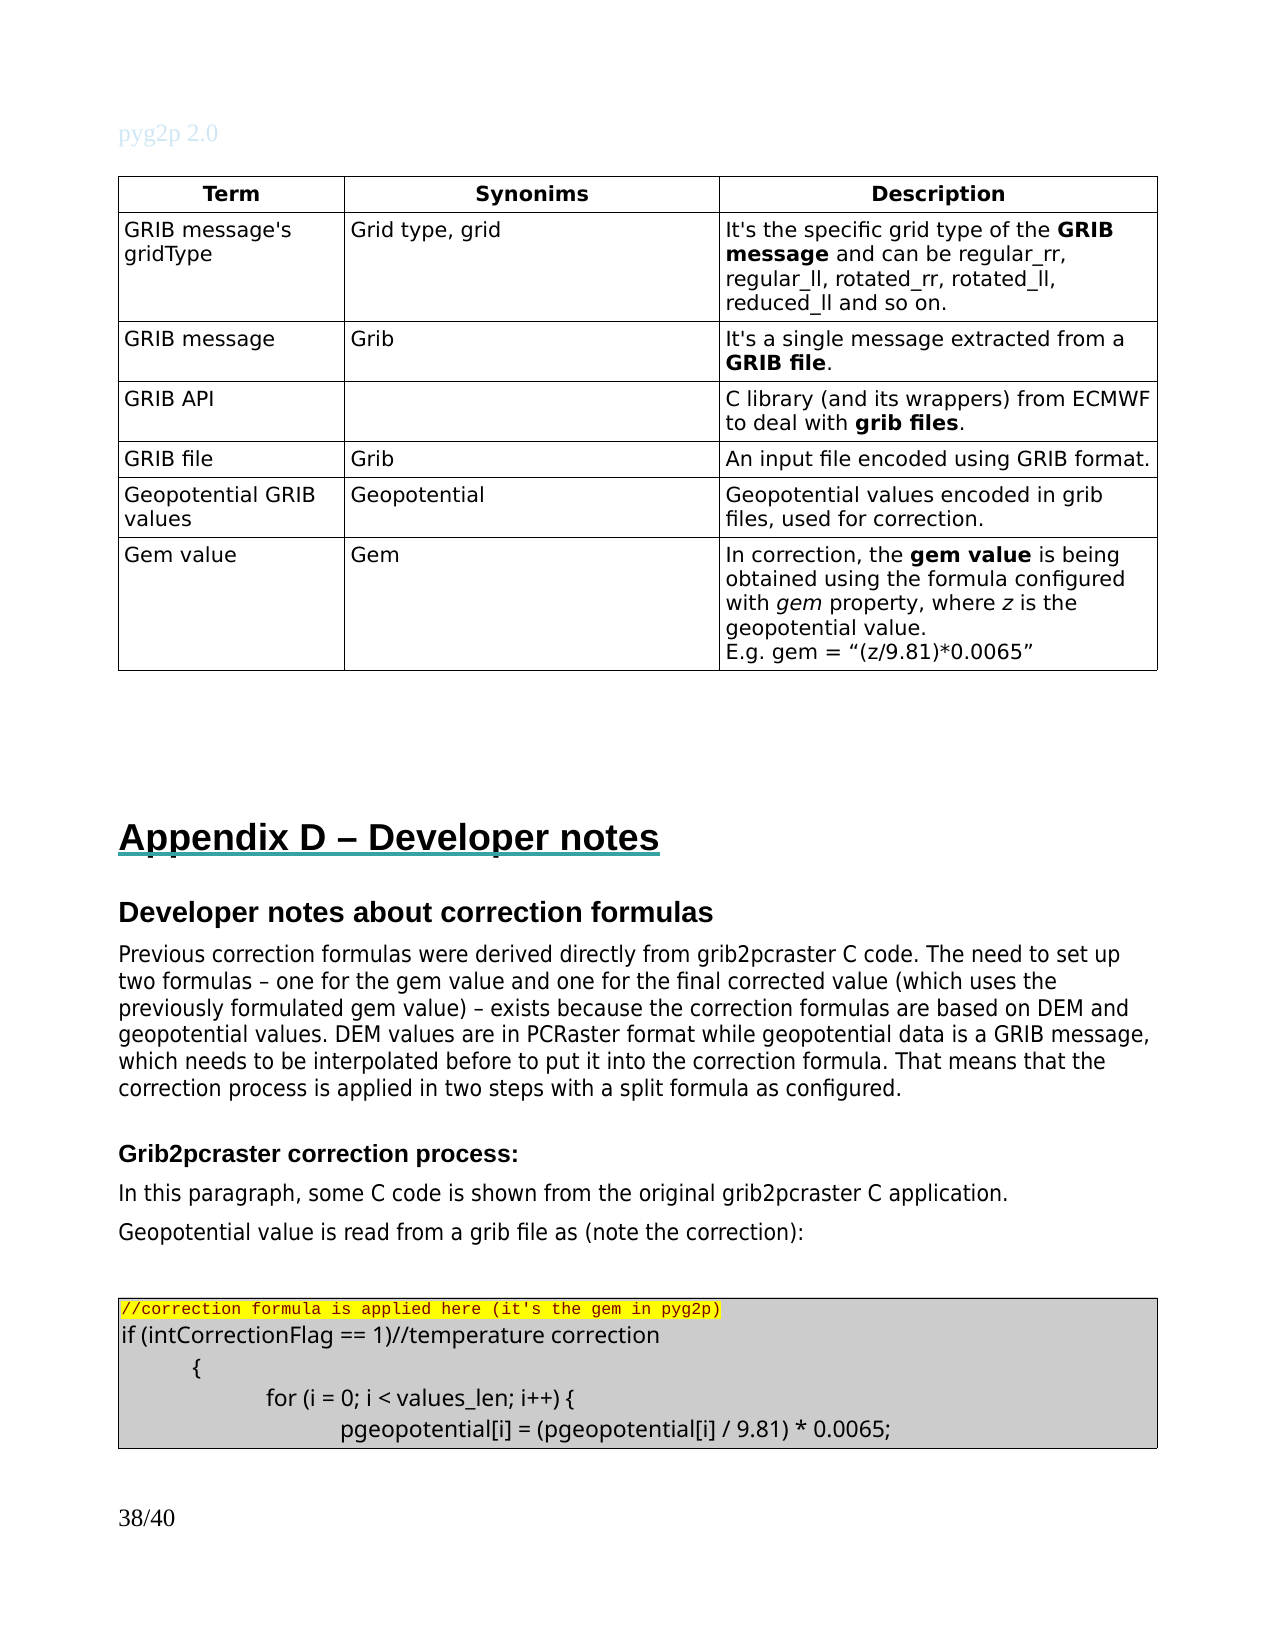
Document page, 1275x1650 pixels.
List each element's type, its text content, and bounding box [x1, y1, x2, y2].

table_header Description [720, 177, 1157, 212]
text for (i = 0; i < values_len; i++) { [119, 1379, 1157, 1410]
table_cell It's the specific grid type of the GRIB message and can be regular_rr, regular_ll, rotated_rr, rotated_ll, reduced_ll and so on. [720, 213, 1157, 321]
text Geopotential value is read from a grib file as (note the correction): [118, 1219, 1157, 1246]
subtitle Appendix D – Developer notes [118, 815, 1157, 858]
text pgeopotential[i] = (pgeopotential[i] / 9.81) * 0.0065; [119, 1410, 1157, 1448]
text Previous correction formulas were derived directly from grib2pcraster C code. The need to set up two formulas – one for the gem value and one for the final corrected value (which uses the previously formulated gem value) – exists because the correction formulas are based on DEM and geopotential values. DEM values are in PCRaster format while geopotential data is a GRIB message, which needs to be interpolated before to put it into the correction formula. That means that the correction process is applied in two steps with a split formula as configured. [118, 941, 1157, 1101]
table_cell GRIB file [119, 442, 344, 477]
table_cell Grib [345, 322, 719, 381]
table_cell Gem value [119, 538, 344, 670]
text //correction formula is applied here (it's the gem in pyg2p) [119, 1299, 1157, 1316]
text { [119, 1348, 1157, 1379]
table_cell GRIB API [119, 382, 344, 441]
table_header Synonims [345, 177, 719, 212]
table_cell In correction, the gem value is being obtained using the formula configured with gem property, where z is the geopotential value. E.g. gem = “(z/9.81)*0.0065” [720, 538, 1157, 670]
table_cell Geopotential GRIB values [119, 478, 344, 537]
subtitle Grib2pcraster correction process: [118, 1139, 1157, 1167]
text In this paragraph, some C code is shown from the original grib2pcraster C application. [118, 1180, 1157, 1207]
table_cell Grid type, grid [345, 213, 719, 321]
subtitle Developer notes about correction formulas [118, 895, 1157, 929]
table_header Term [119, 177, 344, 212]
table_cell An input file encoded using GRIB format. [720, 442, 1157, 477]
table_cell Gem [345, 538, 719, 670]
table_cell GRIB message's gridType [119, 213, 344, 321]
table_cell C library (and its wrappers) from ECMWF to deal with grib files. [720, 382, 1157, 441]
table_cell Geopotential [345, 478, 719, 537]
table_cell It's a single message extracted from a GRIB file. [720, 322, 1157, 381]
table_cell Geopotential values encoded in grib files, used for correction. [720, 478, 1157, 537]
table_cell [345, 382, 719, 441]
table_cell Grib [345, 442, 719, 477]
text if (intCorrectionFlag == 1)//temperature correction [119, 1316, 1157, 1348]
table_cell GRIB message [119, 322, 344, 381]
